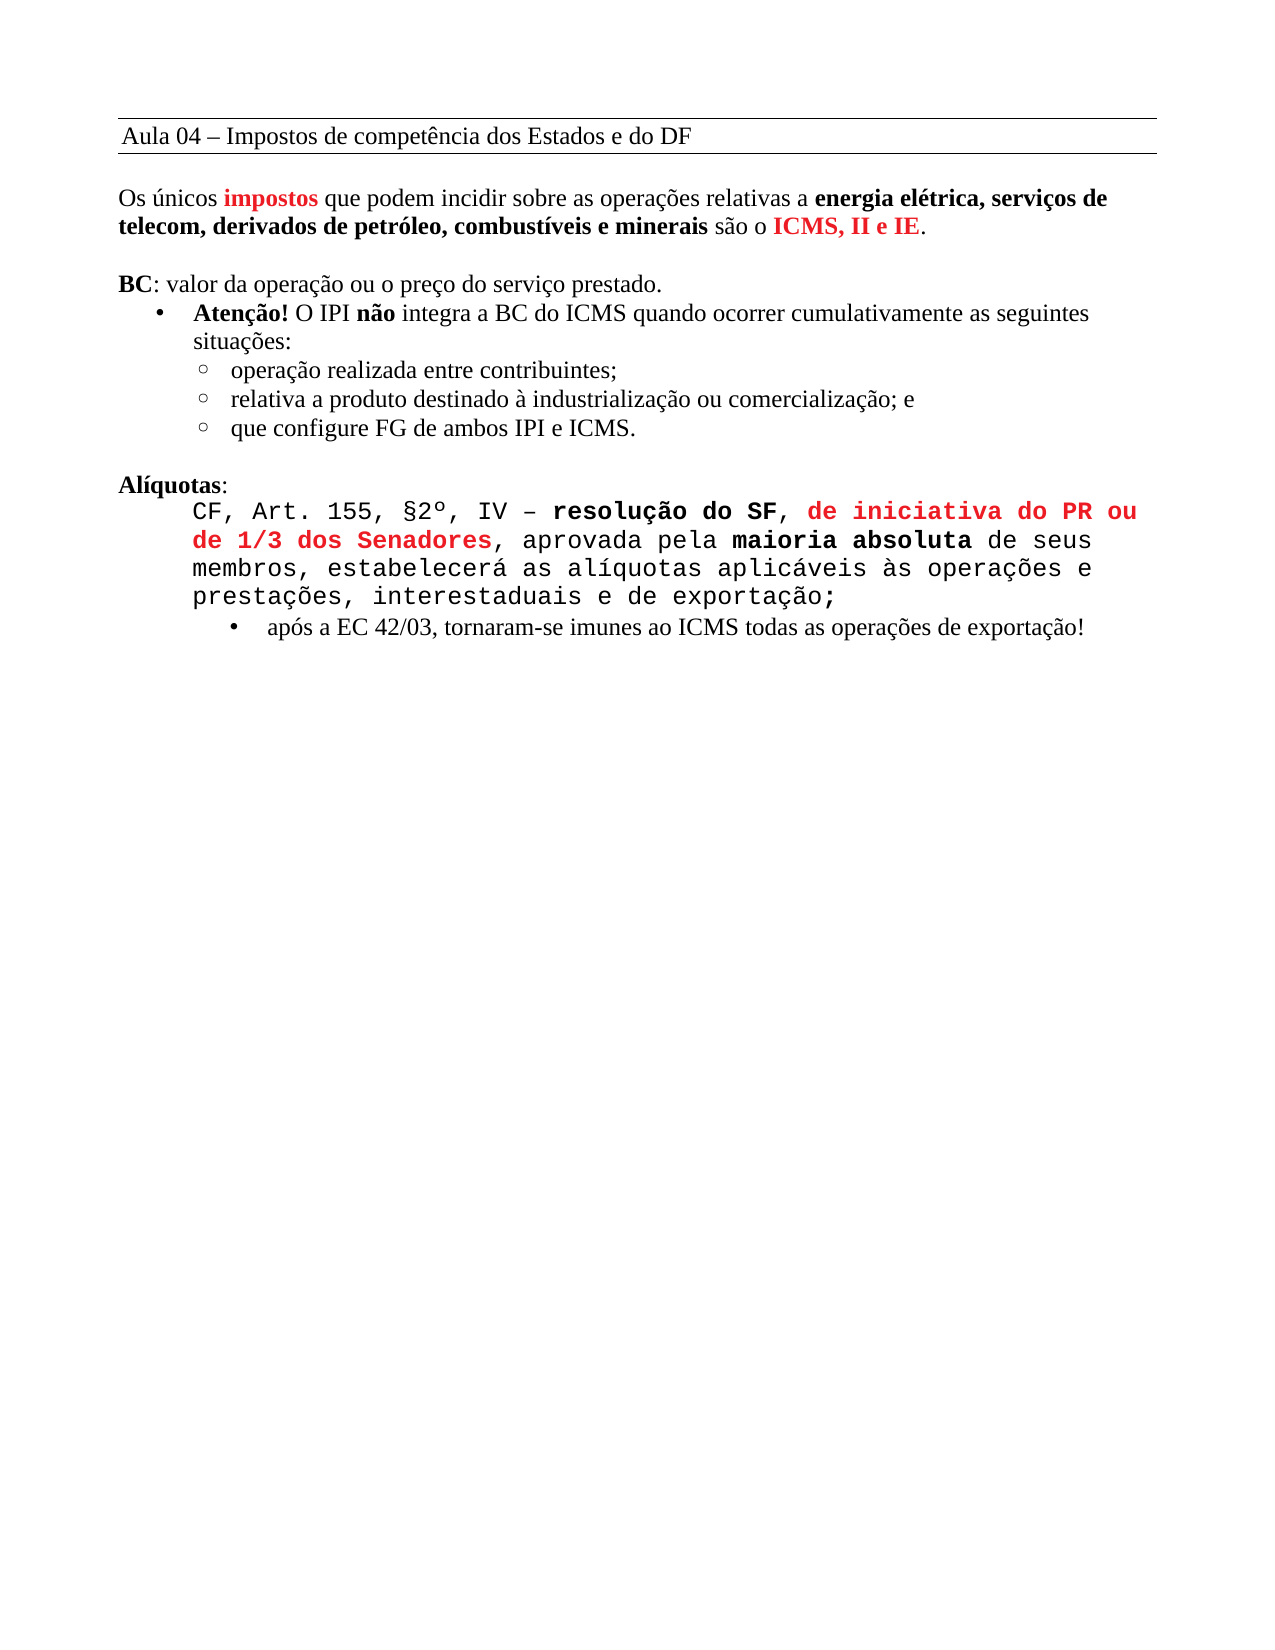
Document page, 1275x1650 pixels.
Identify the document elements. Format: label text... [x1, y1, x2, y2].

list após a EC 42/03, tornaram-se imunes ao ICMS todas as operações de exportação! [229, 612, 1157, 641]
text Os únicos impostos que podem incidir sobre as operações relativas a energia elétrica, serviços de telecom, derivados de petróleo, combustíveis e minerais são o ICMS, II e IE. [118, 183, 1157, 240]
list Atenção! O IPI não integra a BC do ICMS quando ocorrer cumulativamente as seguintes situações: [156, 298, 1157, 355]
text BC: valor da operação ou o preço do serviço prestado. [118, 269, 1157, 298]
list operação realizada entre contribuintes; [193, 355, 1157, 384]
text Alíquotas: [118, 470, 1157, 499]
text CF, Art. 155, §2º, IV – resolução do SF, de iniciativa do PR ou de 1/3 dos Senadores, aprovada pela maioria absoluta de seus membros, estabelecerá as alíquotas aplicáveis às operações e prestações, interestaduais e de exportação; [192, 499, 1157, 612]
list que configure FG de ambos IPI e ICMS. [193, 413, 1157, 441]
list relativa a produto destinado à industrialização ou comercialização; e [193, 384, 1157, 413]
